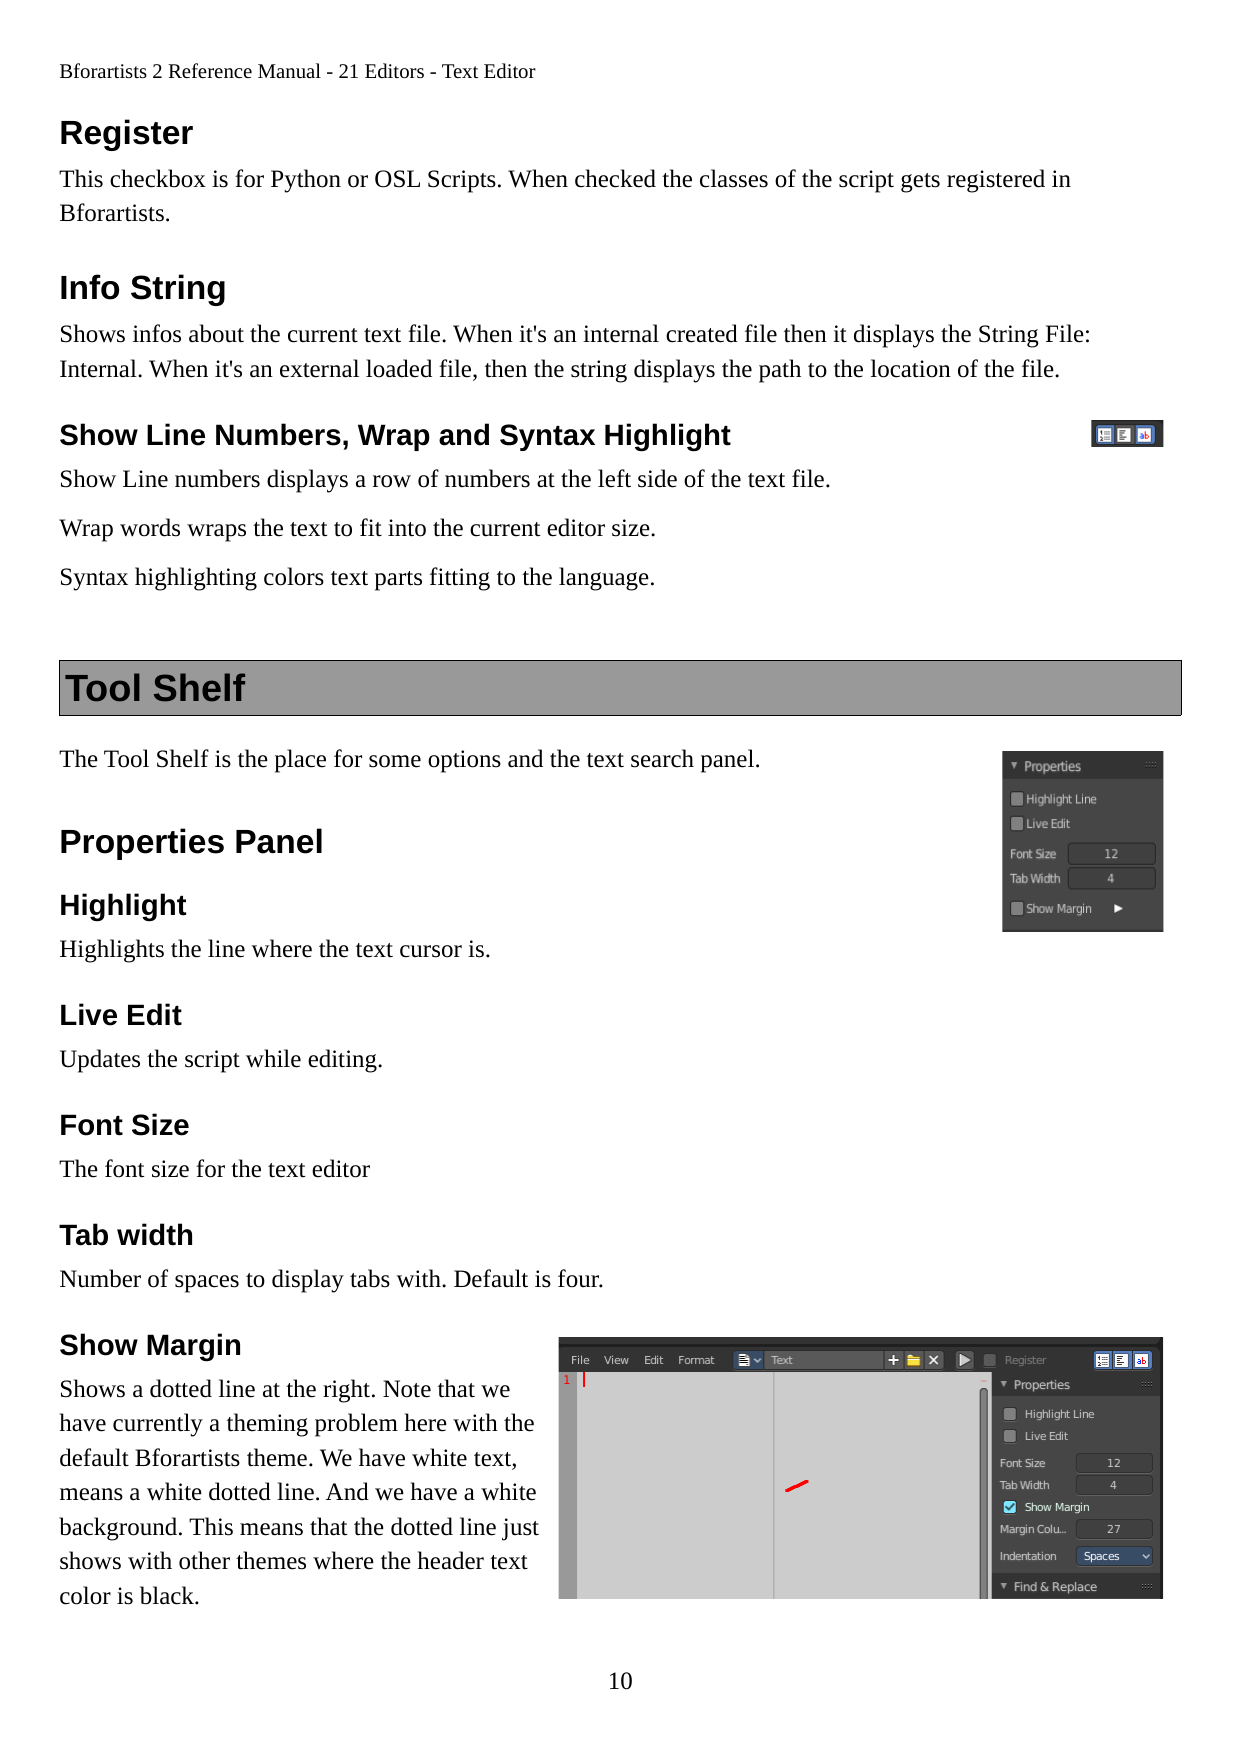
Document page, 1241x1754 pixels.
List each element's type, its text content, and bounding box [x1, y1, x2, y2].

text Shows a dotted line at the right. Note that we have currently a theming problem here with the default Bforartists theme. We have white text, means a white dotted line. And we have a white background. This means that the dotted line just shows with other themes where the header text color is black. [59, 1374, 1181, 1609]
picture [558, 1337, 1164, 1599]
subtitle Register [59, 113, 1181, 151]
text Wrap words wraps the text to fit into the current editor size. [59, 513, 1181, 541]
subtitle [1164, 822, 1181, 861]
subtitle Live Edit [59, 998, 1181, 1032]
subtitle Tab width [59, 1218, 1181, 1251]
text Updates the script while editing. [59, 1044, 1181, 1073]
subtitle Show Line Numbers, Wrap and Syntax Highlight [59, 417, 1181, 451]
text The Tool Shelf is the place for some options and the text search panel. [59, 744, 1181, 773]
text The font size for the text editor [59, 1154, 1181, 1183]
subtitle Show Margin [59, 1328, 1181, 1361]
text Highlights the line where the text cursor is. [59, 934, 1181, 963]
text Shows infos about the current text file. When it's an internal created file then it displays the String File: Internal. When it's an external loaded file, then the string displays the path to the location of the file. [59, 319, 1181, 382]
subtitle Highlight [59, 888, 1002, 922]
subtitle Properties Panel [59, 822, 1002, 861]
subtitle [1164, 888, 1181, 922]
text Show Line numbers displays a row of numbers at the left side of the text file. [59, 464, 1181, 492]
text Syntax highlighting colors text parts fitting to the language. [59, 562, 1181, 591]
picture [1002, 751, 1164, 932]
text Number of spaces to display tabs with. Default is four. [59, 1264, 1181, 1293]
table_header Tool Shelf [60, 661, 1181, 715]
subtitle Info String [59, 268, 1181, 307]
picture [1091, 420, 1164, 447]
text This checkbox is for Python or OSL Scripts. When checked the classes of the script gets registered in Bforartists. [59, 164, 1181, 227]
subtitle Font Size [59, 1108, 1181, 1142]
